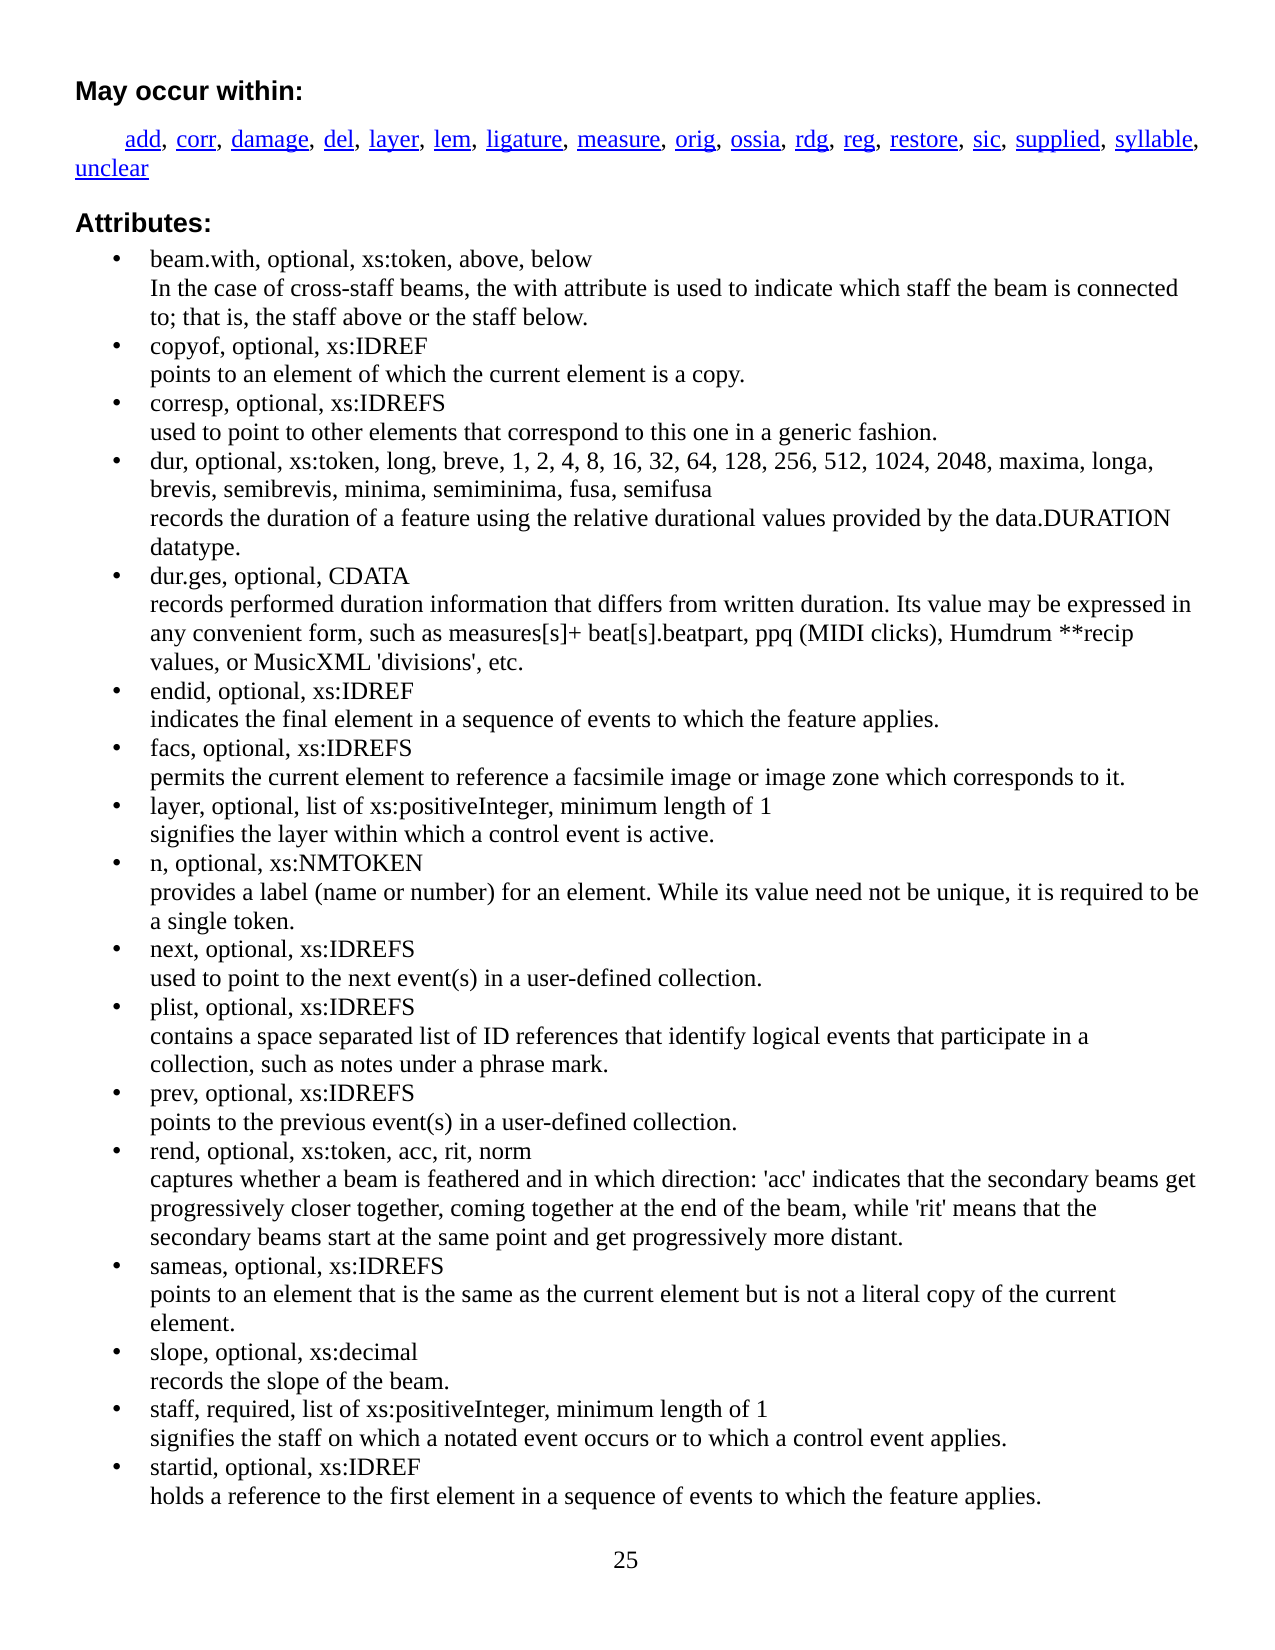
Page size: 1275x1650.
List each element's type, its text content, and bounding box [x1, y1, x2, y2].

text add, corr, damage, del, layer, lem, ligature, measure, orig, ossia, rdg, reg, restore, sic, supplied, syllable, unclear [75, 124, 1200, 182]
list facs, optional, xs:IDREFS permits the current element to reference a facsimile image or image zone which corresponds to it. [112, 733, 1200, 791]
list endid, optional, xs:IDREF indicates the final element in a sequence of events to which the feature applies. [112, 676, 1200, 733]
list plist, optional, xs:IDREFS contains a space separated list of ID references that identify logical events that participate in a collection, such as notes under a phrase mark. [112, 992, 1200, 1078]
list dur.ges, optional, CDATA records performed duration information that differs from written duration. Its value may be expressed in any convenient form, such as measures[s]+ beat[s].beatpart, ppq (MIDI clicks), Humdrum **recip values, or MusicXML 'divisions', etc. [112, 561, 1200, 676]
list slope, optional, xs:decimal records the slope of the beam. [112, 1337, 1200, 1394]
list dur, optional, xs:token, long, breve, 1, 2, 4, 8, 16, 32, 64, 128, 256, 512, 1024, 2048, maxima, longa, brevis, semibrevis, minima, semiminima, fusa, semifusa records the duration of a feature using the relative durational values provided by the data.DURATION datatype. [112, 446, 1200, 561]
subtitle Attributes: [75, 207, 1200, 238]
list beam.with, optional, xs:token, above, below In the case of cross-staff beams, the with attribute is used to indicate which staff the beam is connected to; that is, the staff above or the staff below. [112, 244, 1200, 331]
list staff, required, list of xs:positiveInteger, minimum length of 1 signifies the staff on which a notated event occurs or to which a control event applies. [112, 1394, 1200, 1452]
list rend, optional, xs:token, acc, rit, norm captures whether a beam is feathered and in which direction: 'acc' indicates that the secondary beams get progressively closer together, coming together at the end of the beam, while 'rit' means that the secondary beams start at the same point and get progressively more distant. [112, 1136, 1200, 1251]
list n, optional, xs:NMTOKEN provides a label (name or number) for an element. While its value need not be unique, it is required to be a single token. [112, 848, 1200, 934]
list sameas, optional, xs:IDREFS points to an element that is the same as the current element but is not a literal copy of the current element. [112, 1251, 1200, 1337]
subtitle May occur within: [75, 75, 1200, 106]
list layer, optional, list of xs:positiveInteger, minimum length of 1 signifies the layer within which a control event is active. [112, 791, 1200, 848]
list prev, optional, xs:IDREFS points to the previous event(s) in a user-defined collection. [112, 1078, 1200, 1136]
list copyof, optional, xs:IDREF points to an element of which the current element is a copy. [112, 331, 1200, 388]
list startid, optional, xs:IDREF holds a reference to the first element in a sequence of events to which the feature applies. [112, 1452, 1200, 1509]
list corresp, optional, xs:IDREFS used to point to other elements that correspond to this one in a generic fashion. [112, 388, 1200, 446]
list next, optional, xs:IDREFS used to point to the next event(s) in a user-defined collection. [112, 934, 1200, 992]
